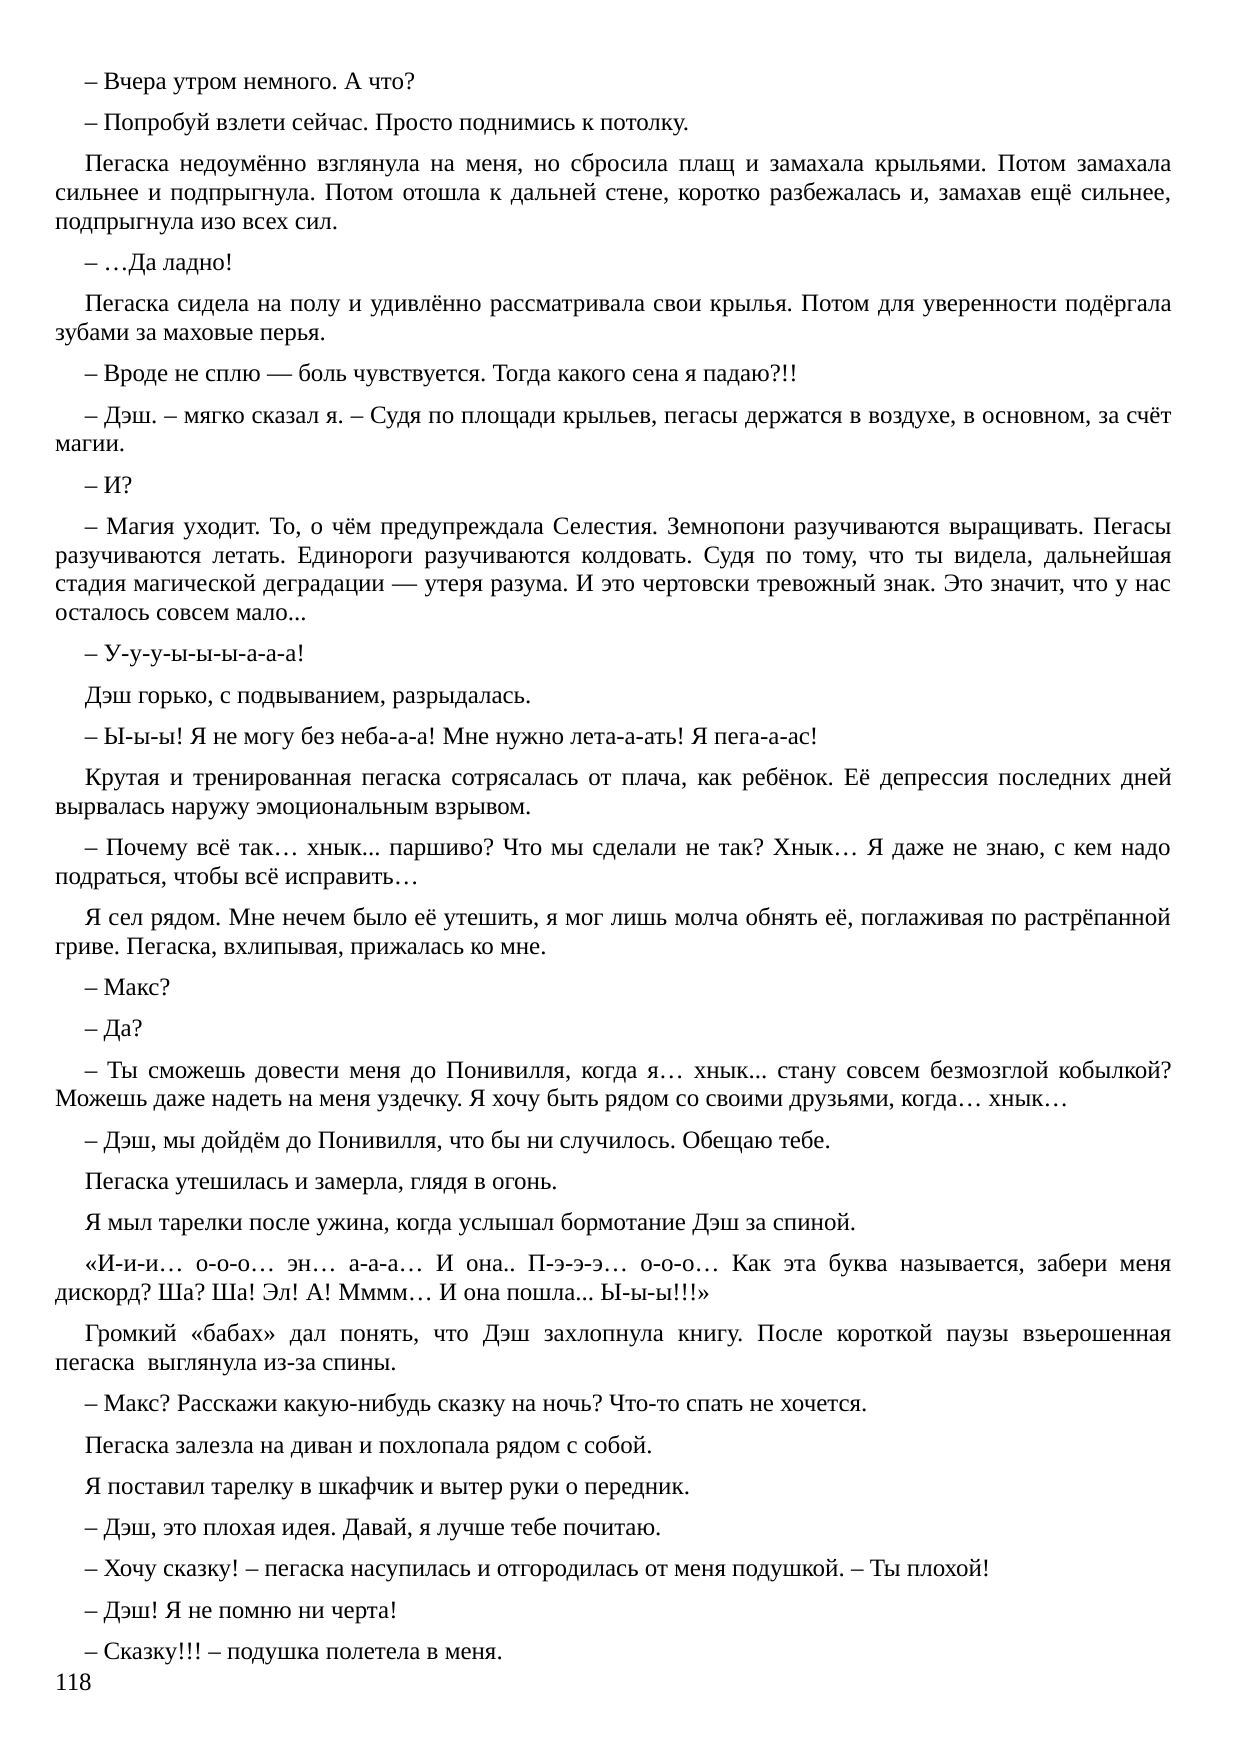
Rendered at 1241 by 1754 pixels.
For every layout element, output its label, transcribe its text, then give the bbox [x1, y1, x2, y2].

text Я мыл тарелки после ужина, когда услышал бормотание Дэш за спиной. [55, 1207, 1173, 1236]
text Пегаска утешилась и замерла, глядя в огонь. [55, 1166, 1173, 1195]
text «И-и-и… о-о-о… эн… а-а-а… И она.. П-э-э-э… о-о-о… Как эта буква называется, забери меня дискорд? Ша? Ша! Эл! А! Мммм… И она пошла... Ы-ы-ы!!!» [55, 1248, 1173, 1306]
text – Ты сможешь довести меня до Понивилля, когда я… хнык... стану совсем безмозглой кобылкой? Можешь даже надеть на меня уздечку. Я хочу быть рядом со своими друзьями, когда… хнык… [55, 1055, 1173, 1112]
text – Дэш! Я не помню ни черта! [55, 1595, 1173, 1623]
text – Ы-ы-ы! Я не могу без неба-а-а! Мне нужно лета-а-ать! Я пега-а-ас! [55, 721, 1173, 750]
text Пегаска сидела на полу и удивлённо рассматривала свои крылья. Потом для уверенности подёргала зубами за маховые перья. [55, 288, 1173, 346]
text – Хочу сказку! – пегаска насупилась и отгородилась от меня подушкой. – Ты плохой! [55, 1553, 1173, 1582]
text – И? [55, 470, 1173, 498]
text – Дэш, мы дойдём до Понивилля, что бы ни случилось. Обещаю тебе. [55, 1125, 1173, 1153]
text – Сказку!!! – подушка полетела в меня. [55, 1636, 1173, 1665]
text – Попробуй взлети сейчас. Просто поднимись к потолку. [55, 107, 1173, 136]
text – Почему всё так… хнык... паршиво? Что мы сделали не так? Хнык… Я даже не знаю, с кем надо подраться, чтобы всё исправить… [55, 832, 1173, 890]
text – Дэш, это плохая идея. Давай, я лучше тебе почитаю. [55, 1512, 1173, 1541]
text – Да? [55, 1013, 1173, 1042]
text Дэш горько, с подвыванием, разрыдалась. [55, 680, 1173, 708]
text – Магия уходит. То, о чём предупреждала Селестия. Земнопони разучиваются выращивать. Пегасы разучиваются летать. Единороги разучиваются колдовать. Судя по тому, что ты видела, дальнейшая стадия магической деградации — утеря разума. И это чертовски тревожный знак. Это значит, что у нас осталось совсем мало... [55, 511, 1173, 626]
text – Вроде не сплю — боль чувствуется. Тогда какого сена я падаю?!! [55, 358, 1173, 387]
text – У-у-у-ы-ы-ы-а-а-а! [55, 638, 1173, 667]
text – Вчера утром немного. А что? [55, 66, 1173, 95]
text – Макс? Расскажи какую-нибудь сказку на ночь? Что-то спать не хочется. [55, 1388, 1173, 1417]
text Громкий «бабах» дал понять, что Дэш захлопнула книгу. После короткой паузы взьерошенная пегаска выглянула из-за спины. [55, 1318, 1173, 1376]
text – Дэш. – мягко сказал я. – Судя по площади крыльев, пегасы держатся в воздухе, в основном, за счёт магии. [55, 400, 1173, 457]
text Я поставил тарелку в шкафчик и вытер руки о передник. [55, 1471, 1173, 1500]
text Крутая и тренированная пегаска сотрясалась от плача, как ребёнок. Её депрессия последних дней вырвалась наружу эмоциональным взрывом. [55, 762, 1173, 820]
text Пегаска недоумённо взглянула на меня, но сбросила плащ и замахала крыльями. Потом замахала сильнее и подпрыгнула. Потом отошла к дальней стене, коротко разбежалась и, замахав ещё сильнее, подпрыгнула изо всех сил. [55, 148, 1173, 235]
text – Макс? [55, 972, 1173, 1001]
text – …Да ладно! [55, 247, 1173, 276]
text Я сел рядом. Мне нечем было её утешить, я мог лишь молча обнять её, поглаживая по растрёпанной гриве. Пегаска, вхлипывая, прижалась ко мне. [55, 902, 1173, 960]
text Пегаска залезла на диван и похлопала рядом с собой. [55, 1430, 1173, 1458]
